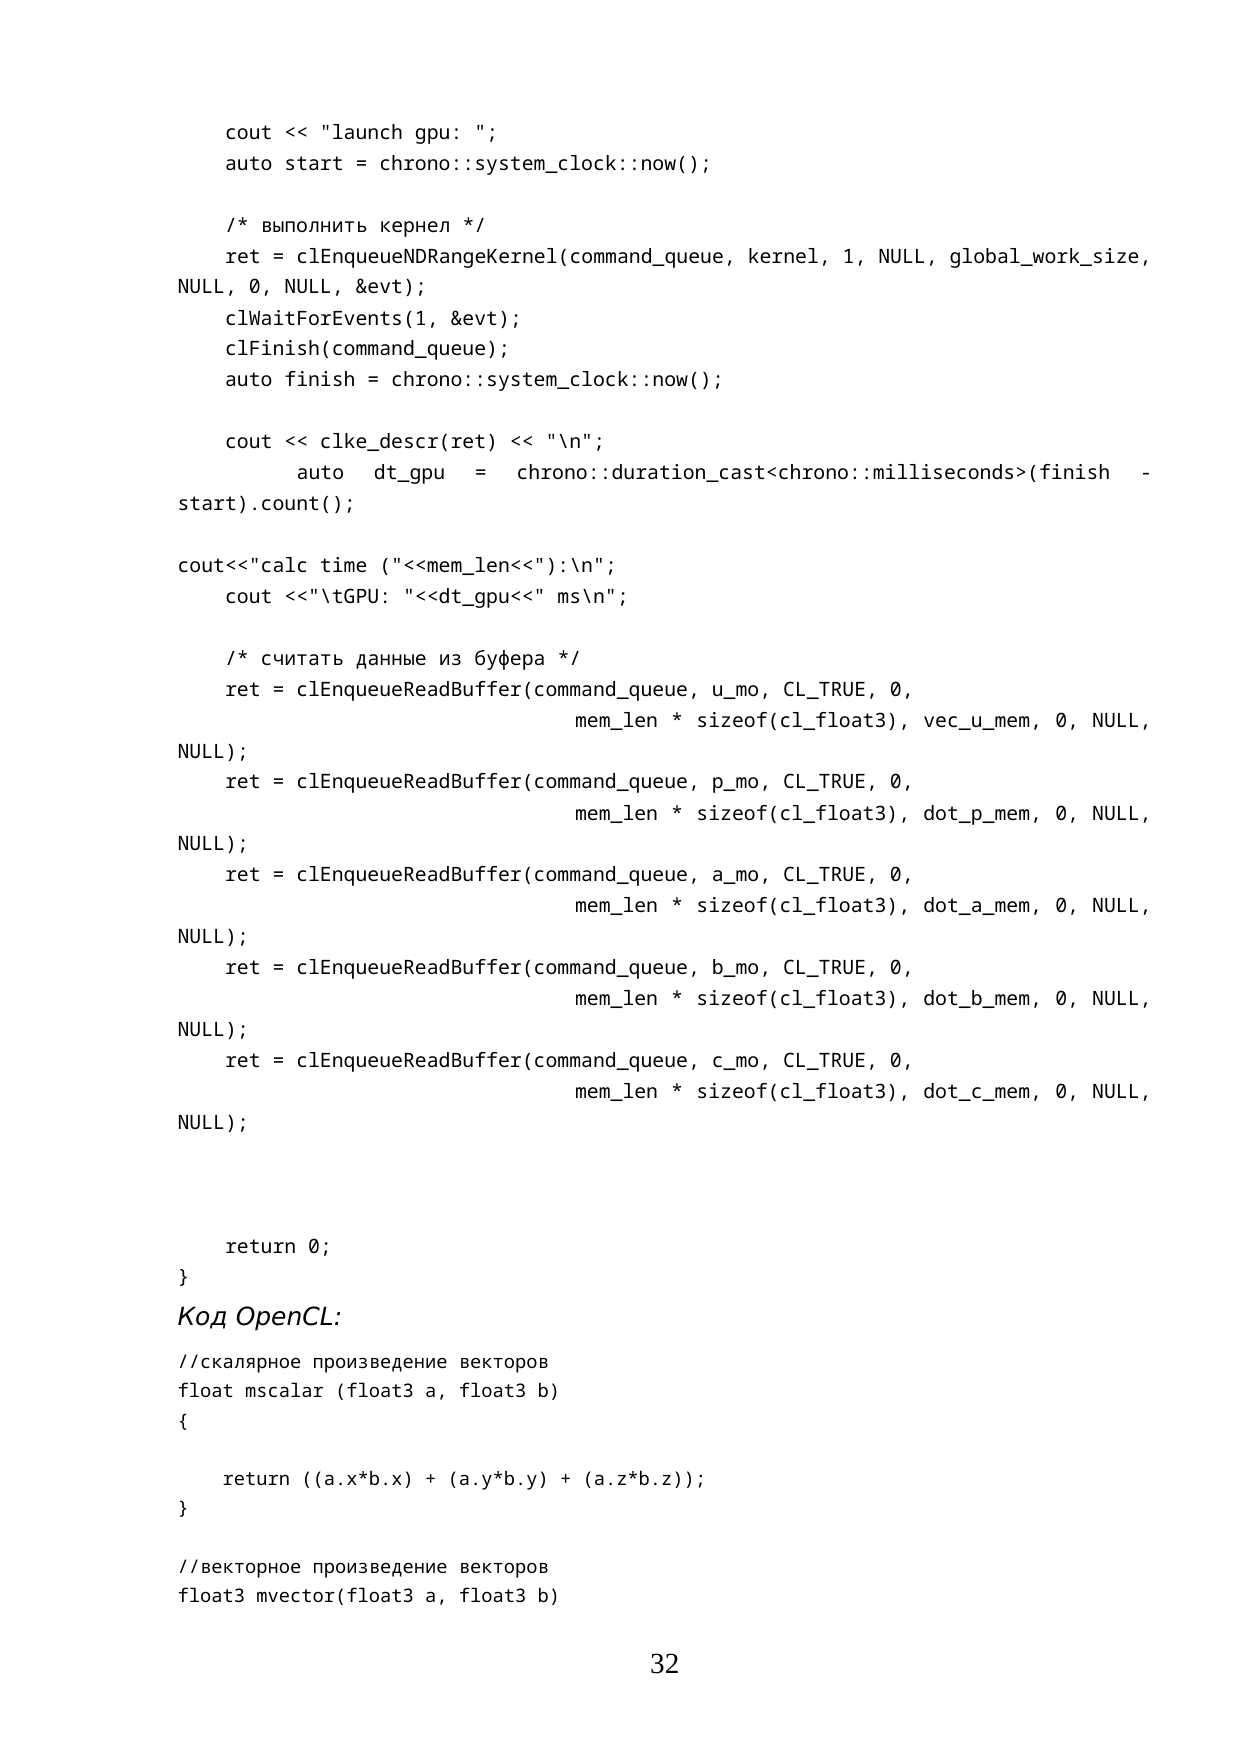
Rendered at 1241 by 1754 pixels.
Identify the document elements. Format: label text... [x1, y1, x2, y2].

text { [177, 1407, 1152, 1432]
text clFinish(command_queue); [177, 335, 1152, 362]
text ret = clEnqueueReadBuffer(command_queue, p_mo, CL_TRUE, 0, [177, 768, 1152, 795]
text auto dt_gpu = chrono::duration_cast<chrono::milliseconds>(finish - start).count(); [177, 458, 1152, 516]
text cout <<"\tGPU: "<<dt_gpu<<" ms\n"; [177, 582, 1152, 609]
text mem_len * sizeof(cl_float3), dot_c_mem, 0, NULL, NULL); [177, 1077, 1152, 1135]
text return ((a.x*b.x) + (a.y*b.y) + (a.z*b.z)); [177, 1465, 1152, 1491]
text ret = clEnqueueNDRangeKernel(command_queue, kernel, 1, NULL, global_work_size, NULL, 0, NULL, &evt); [177, 242, 1152, 300]
text //скалярное произведение векторов [177, 1348, 1152, 1374]
text ret = clEnqueueReadBuffer(command_queue, b_mo, CL_TRUE, 0, [177, 953, 1152, 980]
text float3 mvector(float3 a, float3 b) [177, 1582, 1152, 1608]
text mem_len * sizeof(cl_float3), dot_a_mem, 0, NULL, NULL); [177, 892, 1152, 949]
text cout<<"calc time ("<<mem_len<<"):\n"; [177, 551, 1152, 578]
text float mscalar (float3 a, float3 b) [177, 1378, 1152, 1403]
text mem_len * sizeof(cl_float3), vec_u_mem, 0, NULL, NULL); [177, 706, 1152, 764]
text /* выполнить кернел */ [177, 211, 1152, 238]
text cout << clke_descr(ret) << "\n"; [177, 427, 1152, 454]
text /* считать данные из буфера */ [177, 644, 1152, 671]
text auto start = chrono::system_clock::now(); [177, 149, 1152, 176]
text cout << "launch gpu: "; [177, 118, 1152, 145]
text ret = clEnqueueReadBuffer(command_queue, a_mo, CL_TRUE, 0, [177, 861, 1152, 888]
text clWaitForEvents(1, &evt); [177, 304, 1152, 331]
text } [177, 1495, 1152, 1520]
text //векторное произведение векторов [177, 1553, 1152, 1579]
text } [177, 1263, 1152, 1290]
text return 0; [177, 1232, 1152, 1259]
text mem_len * sizeof(cl_float3), dot_b_mem, 0, NULL, NULL); [177, 984, 1152, 1042]
text mem_len * sizeof(cl_float3), dot_p_mem, 0, NULL, NULL); [177, 799, 1152, 857]
text auto finish = chrono::system_clock::now(); [177, 366, 1152, 393]
text Код OpenCL: [177, 1302, 1152, 1331]
text ret = clEnqueueReadBuffer(command_queue, u_mo, CL_TRUE, 0, [177, 675, 1152, 702]
text ret = clEnqueueReadBuffer(command_queue, c_mo, CL_TRUE, 0, [177, 1046, 1152, 1073]
